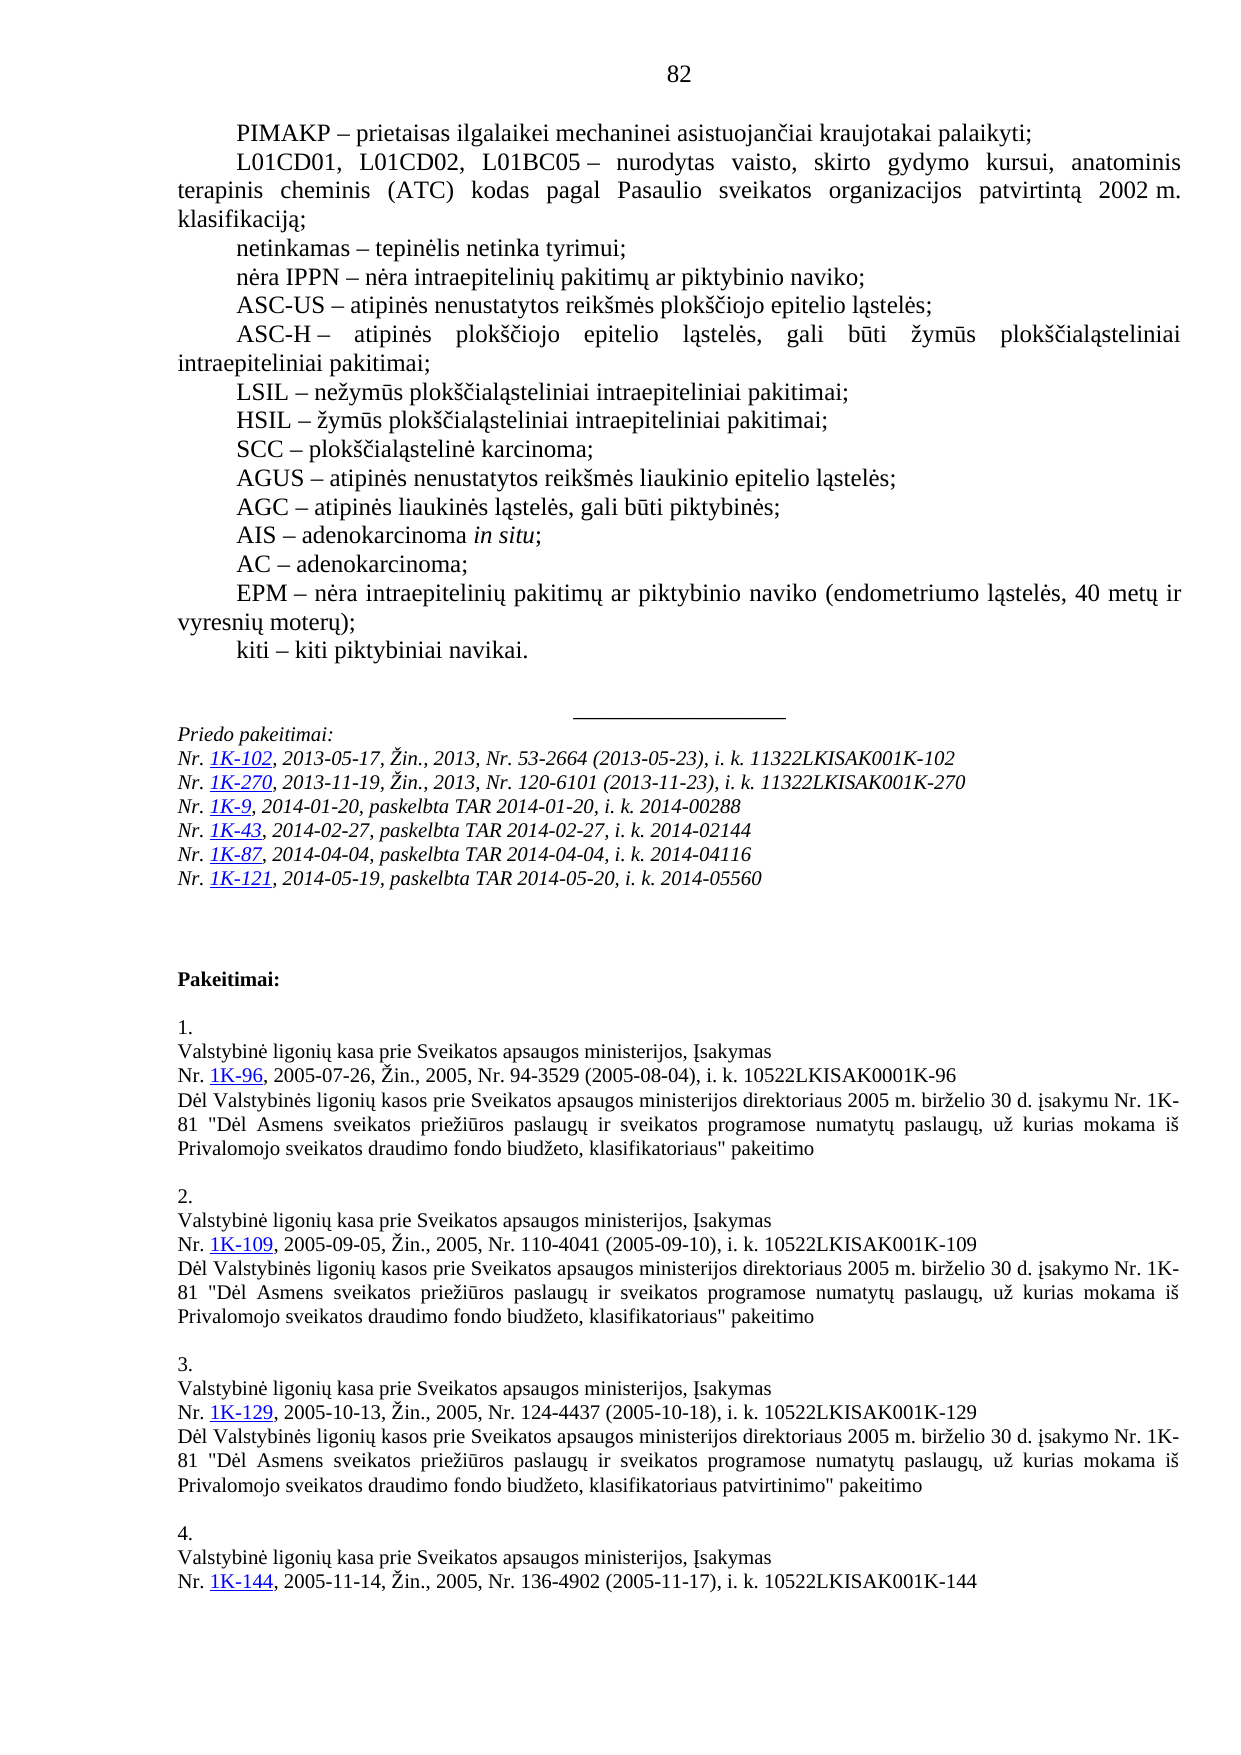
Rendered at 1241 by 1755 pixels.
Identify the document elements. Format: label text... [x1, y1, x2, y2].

text AIS – adenokarcinoma in situ; [177, 521, 1181, 549]
text Priedo pakeitimai: [177, 722, 1181, 746]
text Nr. 1K-121, 2014-05-19, paskelbta TAR 2014-05-20, i. k. 2014-05560 [177, 866, 1181, 890]
text nėra IPPN – nėra intraepitelinių pakitimų ar piktybinio naviko; [177, 262, 1181, 291]
text Nr. 1K-144, 2005-11-14, Žin., 2005, Nr. 136-4902 (2005-11-17), i. k. 10522LKISAK001K-144 [177, 1569, 1181, 1593]
text Nr. 1K-43, 2014-02-27, paskelbta TAR 2014-02-27, i. k. 2014-02144 [177, 818, 1181, 842]
text 2. [177, 1184, 1181, 1208]
text Dėl Valstybinės ligonių kasos prie Sveikatos apsaugos ministerijos direktoriaus 2005 m. birželio 30 d. įsakymo Nr. 1K-81 "Dėl Asmens sveikatos priežiūros paslaugų ir sveikatos programose numatytų paslaugų, už kurias mokama iš Privalomojo sveikatos draudimo fondo biudžeto, klasifikatoriaus patvirtinimo" pakeitimo [177, 1424, 1181, 1497]
text Valstybinė ligonių kasa prie Sveikatos apsaugos ministerijos, Įsakymas [177, 1545, 1181, 1569]
text HSIL – žymūs plokščialąsteliniai intraepiteliniai pakitimai; [177, 406, 1181, 434]
text AGC – atipinės liaukinės ląstelės, gali būti piktybinės; [177, 492, 1181, 521]
text EPM – nėra intraepitelinių pakitimų ar piktybinio naviko (endometriumo ląstelės, 40 metų ir vyresnių moterų); [177, 578, 1181, 636]
text Nr. 1K-102, 2013-05-17, Žin., 2013, Nr. 53-2664 (2013-05-23), i. k. 11322LKISAK001K-102 [177, 746, 1181, 770]
text Dėl Valstybinės ligonių kasos prie Sveikatos apsaugos ministerijos direktoriaus 2005 m. birželio 30 d. įsakymo Nr. 1K-81 "Dėl Asmens sveikatos priežiūros paslaugų ir sveikatos programose numatytų paslaugų, už kurias mokama iš Privalomojo sveikatos draudimo fondo biudžeto, klasifikatoriaus" pakeitimo [177, 1256, 1181, 1328]
text netinkamas – tepinėlis netinka tyrimui; [177, 233, 1181, 262]
text Valstybinė ligonių kasa prie Sveikatos apsaugos ministerijos, Įsakymas [177, 1376, 1181, 1400]
text Nr. 1K-96, 2005-07-26, Žin., 2005, Nr. 94-3529 (2005-08-04), i. k. 10522LKISAK0001K-96 [177, 1063, 1181, 1087]
text Nr. 1K-87, 2014-04-04, paskelbta TAR 2014-04-04, i. k. 2014-04116 [177, 842, 1181, 866]
text AC – adenokarcinoma; [177, 549, 1181, 578]
text L01CD01, L01CD02, L01BC05 – nurodytas vaisto, skirto gydymo kursui, anatominis terapinis cheminis (ATC) kodas pagal Pasaulio sveikatos organizacijos patvirtintą 2002 m. klasifikaciją; [177, 147, 1181, 233]
text Pakeitimai: [177, 967, 1181, 991]
text Nr. 1K-129, 2005-10-13, Žin., 2005, Nr. 124-4437 (2005-10-18), i. k. 10522LKISAK001K-129 [177, 1400, 1181, 1424]
text PIMAKP – prietaisas ilgalaikei mechaninei asistuojančiai kraujotakai palaikyti; [177, 118, 1181, 147]
text Nr. 1K-270, 2013-11-19, Žin., 2013, Nr. 120-6101 (2013-11-23), i. k. 11322LKISAK001K-270 [177, 770, 1181, 794]
text LSIL – nežymūs plokščialąsteliniai intraepiteliniai pakitimai; [177, 377, 1181, 406]
text Nr. 1K-109, 2005-09-05, Žin., 2005, Nr. 110-4041 (2005-09-10), i. k. 10522LKISAK001K-109 [177, 1232, 1181, 1256]
text Nr. 1K-9, 2014-01-20, paskelbta TAR 2014-01-20, i. k. 2014-00288 [177, 794, 1181, 818]
text kiti – kiti piktybiniai navikai. [177, 636, 1181, 664]
text SCC – plokščialąstelinė karcinoma; [177, 434, 1181, 463]
text Valstybinė ligonių kasa prie Sveikatos apsaugos ministerijos, Įsakymas [177, 1208, 1181, 1232]
text _________________ [177, 693, 1181, 722]
text 4. [177, 1521, 1181, 1545]
text Valstybinė ligonių kasa prie Sveikatos apsaugos ministerijos, Įsakymas [177, 1039, 1181, 1063]
text 1. [177, 1015, 1181, 1039]
text Dėl Valstybinės ligonių kasos prie Sveikatos apsaugos ministerijos direktoriaus 2005 m. birželio 30 d. įsakymu Nr. 1K-81 "Dėl Asmens sveikatos priežiūros paslaugų ir sveikatos programose numatytų paslaugų, už kurias mokama iš Privalomojo sveikatos draudimo fondo biudžeto, klasifikatoriaus" pakeitimo [177, 1087, 1181, 1160]
text 3. [177, 1352, 1181, 1376]
text ASC-H – atipinės plokščiojo epitelio ląstelės, gali būti žymūs plokščialąsteliniai intraepiteliniai pakitimai; [177, 319, 1181, 377]
text ASC-US – atipinės nenustatytos reikšmės plokščiojo epitelio ląstelės; [177, 291, 1181, 319]
text AGUS – atipinės nenustatytos reikšmės liaukinio epitelio ląstelės; [177, 463, 1181, 492]
